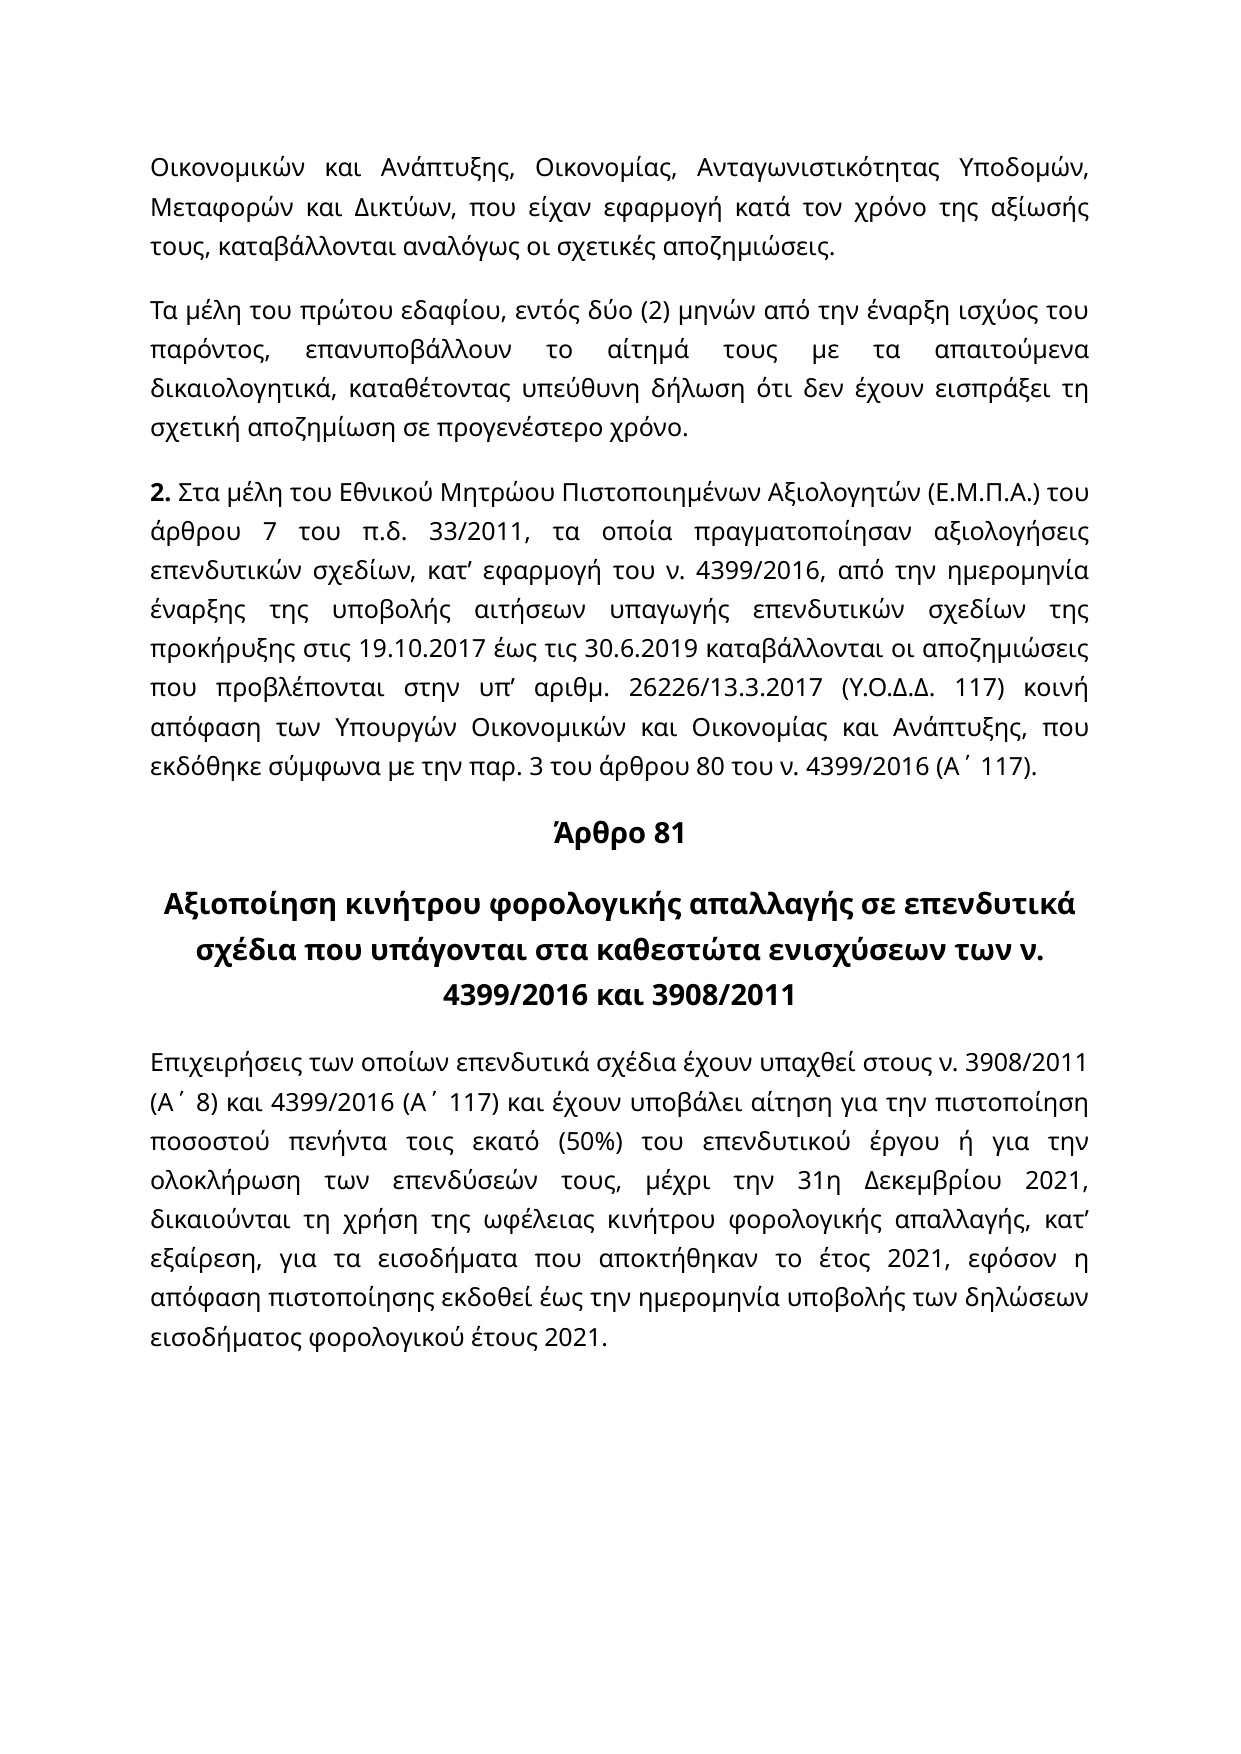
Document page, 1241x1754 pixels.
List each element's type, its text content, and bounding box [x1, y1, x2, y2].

text Επιχειρήσεις των οποίων επενδυτικά σχέδια έχουν υπαχθεί στους ν. 3908/2011 (Α΄ 8) και 4399/2016 (Α΄ 117) και έχουν υποβάλει αίτηση για την πιστοποίηση ποσοστού πενήντα τοις εκατό (50%) του επενδυτικού έργου ή για την ολοκλήρωση των επενδύσεών τους, μέχρι την 31η Δεκεμβρίου 2021, δικαιούνται τη χρήση της ωφέλειας κινήτρου φορολογικής απαλλαγής, κατ’ εξαίρεση, για τα εισοδήματα που αποκτήθηκαν το έτος 2021, εφόσον η απόφαση πιστοποίησης εκδοθεί έως την ημερομηνία υποβολής των δηλώσεων εισοδήματος φορολογικού έτους 2021. [150, 1045, 1090, 1353]
text 2. Στα μέλη του Εθνικού Μητρώου Πιστοποιημένων Αξιολογητών (Ε.Μ.Π.Α.) του άρθρου 7 του π.δ. 33/2011, τα οποία πραγματοποίησαν αξιολογήσεις επενδυτικών σχεδίων, κατ’ εφαρμογή του ν. 4399/2016, από την ημερομηνία έναρξης της υποβολής αιτήσεων υπαγωγής επενδυτικών σχεδίων της προκήρυξης στις 19.10.2017 έως τις 30.6.2019 καταβάλλονται οι αποζημιώσεις που προβλέπονται στην υπ’ αριθμ. 26226/13.3.2017 (Υ.Ο.Δ.Δ. 117) κοινή απόφαση των Υπουργών Οικονομικών και Οικονομίας και Ανάπτυξης, που εκδόθηκε σύμφωνα με την παρ. 3 του άρθρου 80 του ν. 4399/2016 (Α΄ 117). [150, 474, 1090, 782]
subtitle Άρθρο 81 [150, 812, 1090, 852]
text Οικονομικών και Ανάπτυξης, Οικονομίας, Ανταγωνιστικότητας Υποδομών, Μεταφορών και Δικτύων, που είχαν εφαρμογή κατά τον χρόνο της αξίωσής τους, καταβάλλονται αναλόγως οι σχετικές αποζημιώσεις. [150, 150, 1090, 262]
text Τα μέλη του πρώτου εδαφίου, εντός δύο (2) μηνών από την έναρξη ισχύος του παρόντος, επανυποβάλλουν το αίτημά τους με τα απαιτούμενα δικαιολογητικά, καταθέτοντας υπεύθυνη δήλωση ότι δεν έχουν εισπράξει τη σχετική αποζημίωση σε προγενέστερο χρόνο. [150, 292, 1090, 444]
subtitle Αξιοποίηση κινήτρου φορολογικής απαλλαγής σε επενδυτικά σχέδια που υπάγονται στα καθεστώτα ενισχύσεων των ν. 4399/2016 και 3908/2011 [150, 883, 1090, 1014]
